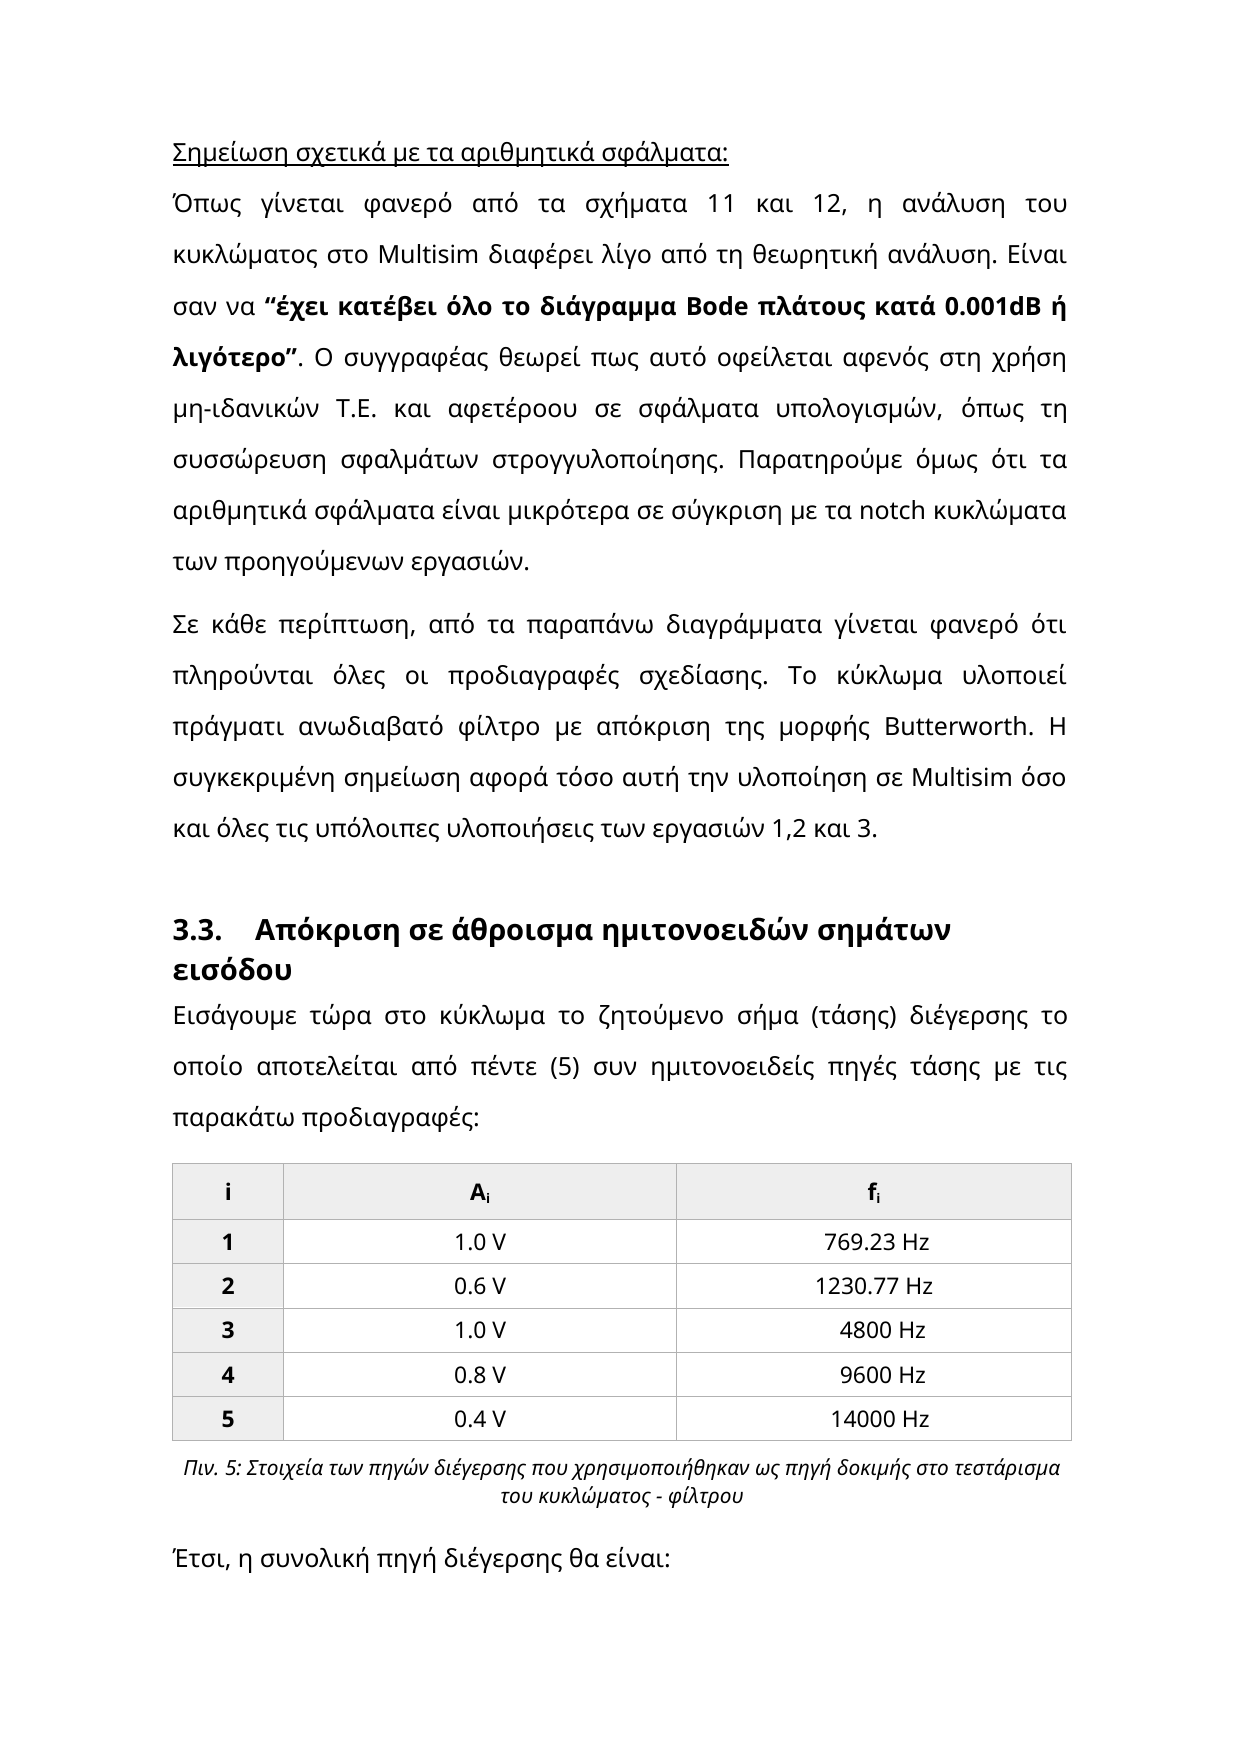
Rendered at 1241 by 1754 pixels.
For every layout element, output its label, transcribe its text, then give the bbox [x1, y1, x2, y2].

text Πιν. 5: Στοιχεία των πηγών διέγερσης που χρησιμοποιήθηκαν ως πηγή δοκιμής στο τεστάρισμα του κυκλώματος - φίλτρου [172, 1453, 1071, 1510]
table_cell 4800 Hz [677, 1309, 1071, 1352]
table_cell 1.0 V [284, 1309, 676, 1352]
table_cell 0.6 V [284, 1264, 676, 1307]
text Εισάγουμε τώρα στο κύκλωμα το ζητούμενο σήμα (τάσης) διέγερσης το οποίο αποτελείται από πέντε (5) συν ημιτονοειδείς πηγές τάσης με τις παρακάτω προδιαγραφές: [172, 998, 1068, 1134]
subtitle Απόκριση σε άθροισμα ημιτονοειδών σημάτων εισόδου [172, 909, 1068, 989]
table_cell 4 [173, 1353, 283, 1396]
text Όπως γίνεται φανερό από τα σχήματα 11 και 12, η ανάλυση του κυκλώματος στο Multisim διαφέρει λίγο από τη θεωρητική ανάλυση. Είναι σαν να “έχει κατέβει όλο το διάγραμμα Bode πλάτους κατά 0.001dB ή λιγότερο”. Ο συγγραφέας θεωρεί πως αυτό οφείλεται αφενός στη χρήση μη-ιδανικών Τ.Ε. και αφετέροου σε σφάλματα υπολογισμών, όπως τη συσσώρευση σφαλμάτων στρογγυλοποίησης. Παρατηρούμε όμως ότι τα αριθμητικά σφάλματα είναι μικρότερα σε σύγκριση με τα notch κυκλώματα των προηγούμενων εργασιών. [172, 186, 1068, 577]
table_cell 1230.77 Hz [677, 1264, 1071, 1307]
text Έτσι, η συνολική πηγή διέγερσης θα είναι: [172, 1541, 1068, 1575]
table_cell 0.8 V [284, 1353, 676, 1396]
table_cell 769.23 Hz [677, 1220, 1071, 1263]
table_cell 9600 Hz [677, 1353, 1071, 1396]
table_cell 3 [173, 1309, 283, 1352]
table_cell 1 [173, 1220, 283, 1263]
table_cell 0.4 V [284, 1397, 676, 1440]
table_cell 1.0 V [284, 1220, 676, 1263]
table_header i [173, 1164, 283, 1219]
table_header fi [677, 1164, 1071, 1219]
table_cell 5 [173, 1397, 283, 1440]
text Σε κάθε περίπτωση, από τα παραπάνω διαγράμματα γίνεται φανερό ότι πληρούνται όλες οι προδιαγραφές σχεδίασης. Το κύκλωμα υλοποιεί πράγματι ανωδιαβατό φίλτρο με απόκριση της μορφής Butterworth. Η συγκεκριμένη σημείωση αφορά τόσο αυτή την υλοποίηση σε Multisim όσο και όλες τις υπόλοιπες υλοποιήσεις των εργασιών 1,2 και 3. [172, 606, 1068, 844]
table_header Ai [284, 1164, 676, 1219]
table_cell 2 [173, 1264, 283, 1307]
text Σημείωση σχετικά με τα αριθμητικά σφάλματα: [172, 135, 1068, 169]
table_cell 14000 Hz [677, 1397, 1071, 1440]
